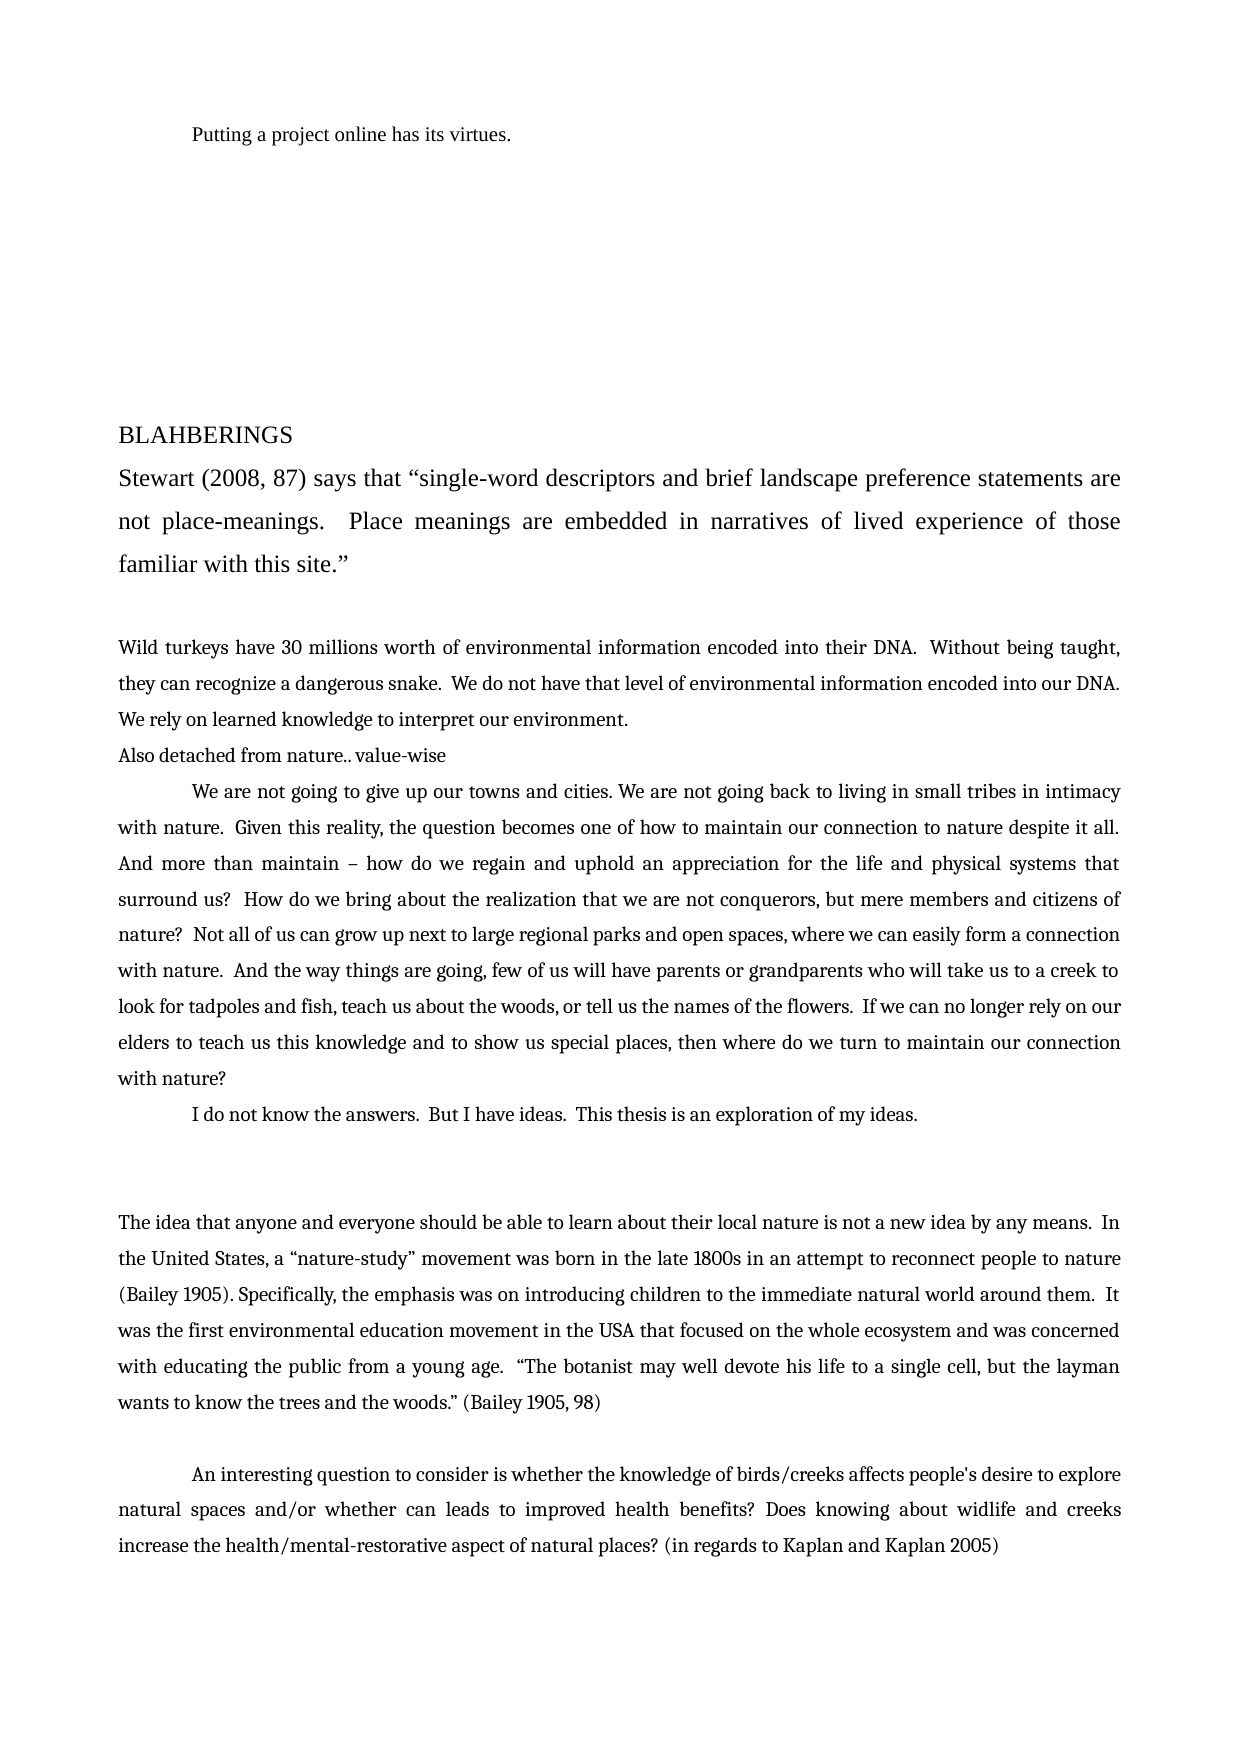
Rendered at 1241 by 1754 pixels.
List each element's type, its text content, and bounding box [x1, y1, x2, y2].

text We are not going to give up our towns and cities. We are not going back to living in small tribes in intimacy with nature. Given this reality, the question becomes one of how to maintain our connection to nature despite it all. And more than maintain – how do we regain and uphold an appreciation for the life and physical systems that surround us? How do we bring about the realization that we are not conquerors, but mere members and citizens of nature? Not all of us can grow up next to large regional parks and open spaces, where we can easily form a connection with nature. And the way things are going, few of us will have parents or grandparents who will take us to a creek to look for tadpoles and fish, teach us about the woods, or tell us the names of the flowers. If we can no longer rely on our elders to teach us this knowledge and to show us special places, then where do we turn to maintain our connection with nature? [118, 779, 1122, 1091]
text BLAHBERINGS [118, 420, 1122, 449]
text Also detached from nature.. value-wise [118, 743, 1122, 767]
text An interesting question to consider is whether the knowledge of birds/creeks affects people's desire to explore natural spaces and/or whether can leads to improved health benefits? Does knowing about widlife and creeks increase the health/mental-restorative aspect of natural places? (in regards to Kaplan and Kaplan 2005) [118, 1462, 1122, 1558]
text The idea that anyone and everyone should be able to learn about their local nature is not a new idea by any means. In the United States, a “nature-study” movement was born in the late 1800s in an attempt to reconnect people to nature (Bailey 1905). Specifically, the emphasis was on introducing children to the immediate natural world around them. It was the first environmental education movement in the USA that focused on the whole ecosystem and was concerned with educating the public from a young age. “The botanist may well devote his life to a single cell, but the layman wants to know the trees and the woods.” (Bailey 1905, 98) [118, 1211, 1122, 1414]
text I do not know the answers. But I have ideas. This thesis is an exploration of my ideas. [118, 1103, 1122, 1127]
text Putting a project online has its virtues. [118, 118, 1122, 147]
text Stewart (2008, 87) says that “single-word descriptors and brief landscape preference statements are not place-meanings. Place meanings are embedded in narratives of lived experience of those familiar with this site.” [118, 463, 1122, 578]
text Wild turkeys have 30 millions worth of environmental information encoded into their DNA. Without being taught, they can recognize a dangerous snake. We do not have that level of environmental information encoded into our DNA. We rely on learned knowledge to interpret our environment. [118, 636, 1122, 731]
